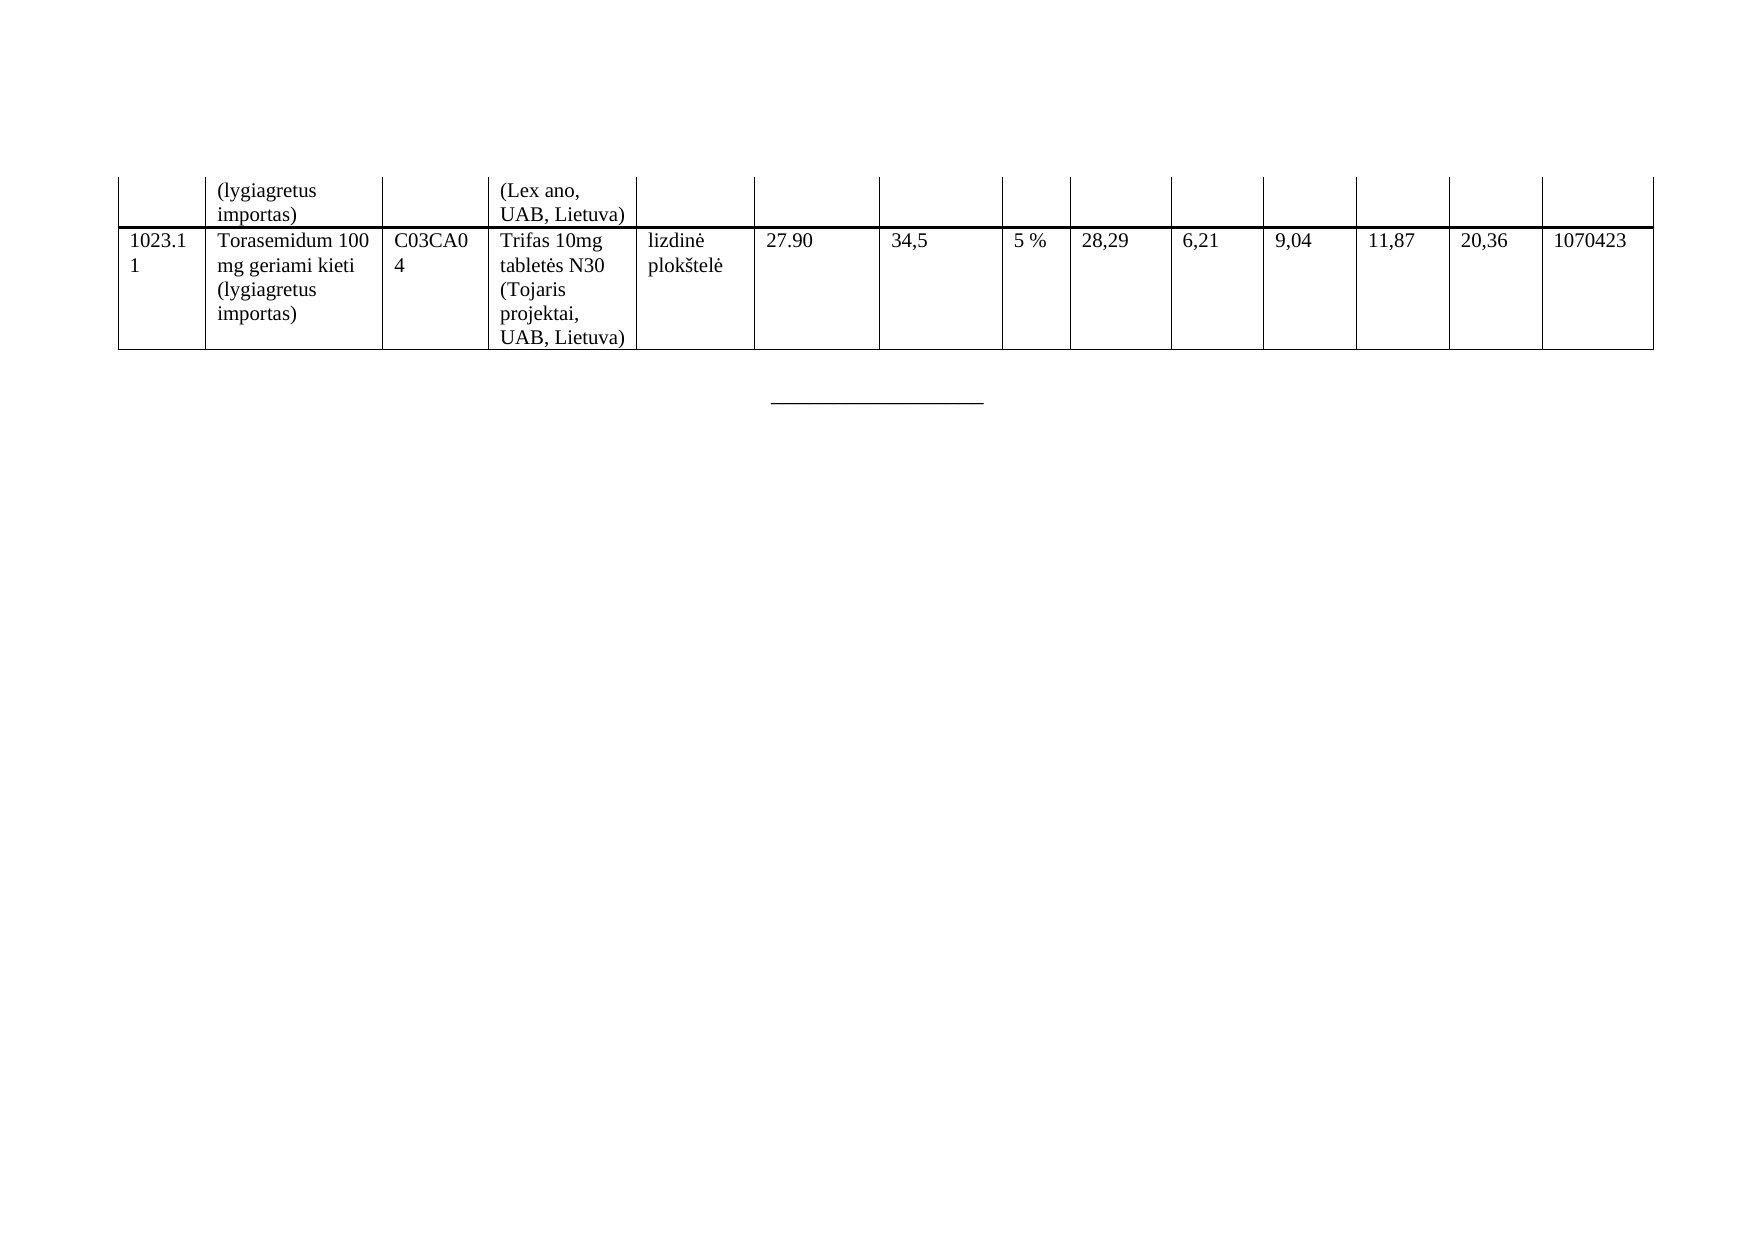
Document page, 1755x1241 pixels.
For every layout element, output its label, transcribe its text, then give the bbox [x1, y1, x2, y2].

table_cell Torasemidum 100 mg geriami kieti (lygiagretus importas) [206, 229, 382, 349]
table_cell 5 % [1003, 229, 1070, 349]
table_cell 34,5 [880, 229, 1002, 349]
table_cell [880, 177, 1002, 226]
table_cell 11,87 [1357, 229, 1449, 349]
table_cell 28,29 [1071, 229, 1171, 349]
table_cell [383, 177, 488, 226]
table_cell C03CA04 [383, 229, 488, 349]
table_cell lizdinė plokštelė [637, 229, 754, 349]
table_cell [637, 177, 754, 226]
table_cell (lygiagretus importas) [206, 177, 382, 226]
table_cell [1003, 177, 1070, 226]
table_cell [119, 177, 205, 226]
table_cell 1023.11 [119, 229, 205, 349]
table_cell 1070423 [1543, 229, 1653, 349]
table_cell 27.90 [755, 229, 879, 349]
table_cell [1071, 177, 1171, 226]
table_cell Trifas 10mg tabletės N30 (Tojaris projektai, UAB, Lietuva) [489, 229, 636, 349]
text _________________ [118, 378, 1636, 407]
table_cell [1264, 177, 1356, 226]
table_cell [1450, 177, 1542, 226]
table_cell 20,36 [1450, 229, 1542, 349]
table_cell [1357, 177, 1449, 226]
table_cell 6,21 [1172, 229, 1263, 349]
table_cell [1543, 177, 1653, 226]
table_cell [1172, 177, 1263, 226]
table_cell (Lex ano, UAB, Lietuva) [489, 177, 636, 226]
table_cell 9,04 [1264, 229, 1356, 349]
table_cell [755, 177, 879, 226]
